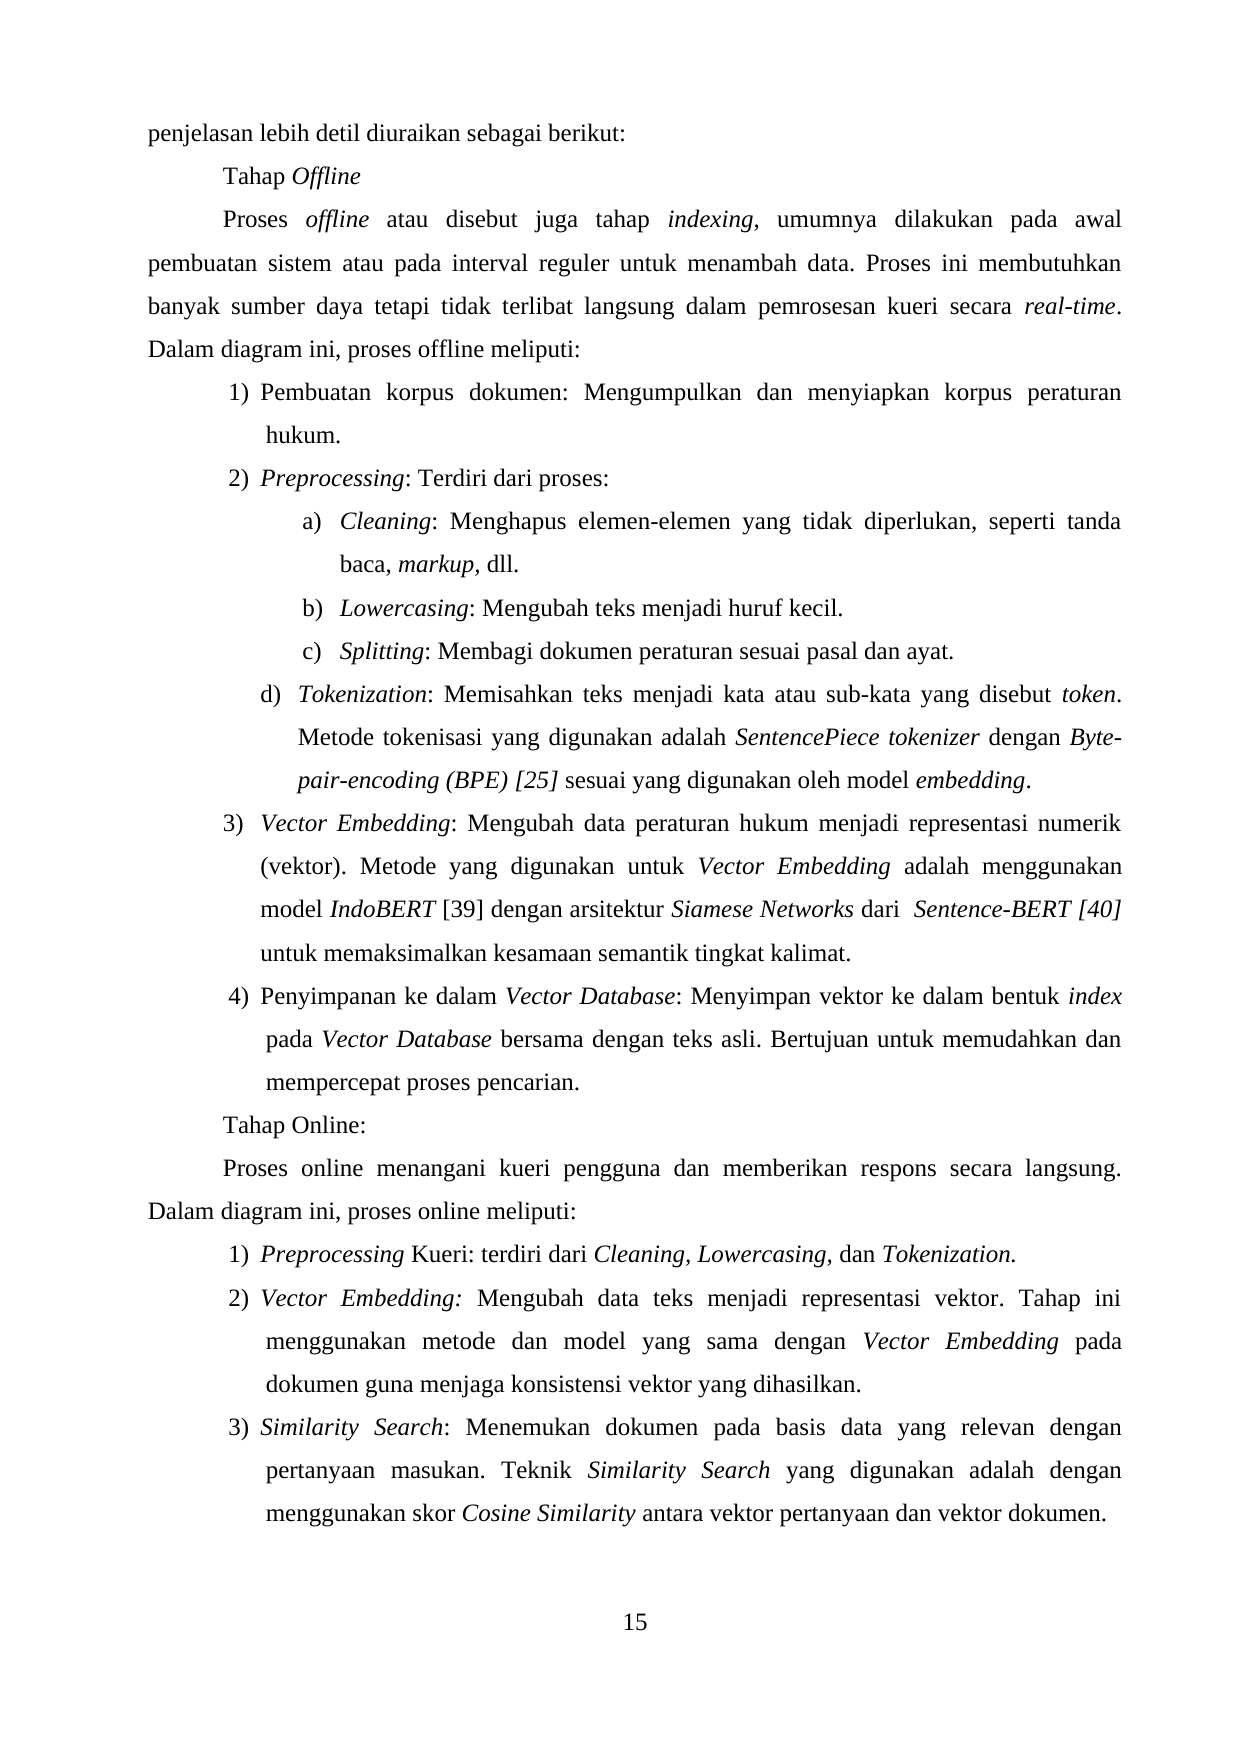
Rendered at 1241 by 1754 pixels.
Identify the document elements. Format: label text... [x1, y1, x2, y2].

list Splitting: Membagi dokumen peraturan sesuai pasal dan ayat. [302, 636, 1122, 664]
text Proses offline atau disebut juga tahap indexing, umumnya dilakukan pada awal pembuatan sistem atau pada interval reguler untuk menambah data. Proses ini membutuhkan banyak sumber daya tetapi tidak terlibat langsung dalam pemrosesan kueri secara real-time. Dalam diagram ini, proses offline meliputi: [148, 204, 1122, 363]
list Lowercasing: Mengubah teks menjadi huruf kecil. [302, 593, 1122, 621]
list Preprocessing: Terdiri dari proses: [228, 463, 1122, 492]
list Vector Embedding: Mengubah data peraturan hukum menjadi representasi numerik (vektor). Metode yang digunakan untuk Vector Embedding adalah menggunakan model IndoBERT [39] dengan arsitektur Siamese Networks dari Sentence-BERT [40] untuk memaksimalkan kesamaan semantik tingkat kalimat. [223, 808, 1122, 966]
list Pembuatan korpus dokumen: Mengumpulkan dan menyiapkan korpus peraturan hukum. [228, 377, 1122, 449]
list Tokenization: Memisahkan teks menjadi kata atau sub-kata yang disebut token. Metode tokenisasi yang digunakan adalah SentencePiece tokenizer dengan Byte-pair-encoding (BPE) [25] sesuai yang digunakan oleh model embedding. [260, 679, 1122, 794]
list Similarity Search: Menemukan dokumen pada basis data yang relevan dengan pertanyaan masukan. Teknik Similarity Search yang digunakan adalah dengan menggunakan skor Cosine Similarity antara vektor pertanyaan dan vektor dokumen. [228, 1412, 1122, 1527]
text Tahap Online: [148, 1110, 1122, 1139]
text Tahap Offline [148, 161, 1122, 190]
text penjelasan lebih detil diuraikan sebagai berikut: [148, 118, 1122, 147]
list Preprocessing Kueri: terdiri dari Cleaning, Lowercasing, dan Tokenization. [228, 1239, 1122, 1268]
list Penyimpanan ke dalam Vector Database: Menyimpan vektor ke dalam bentuk index pada Vector Database bersama dengan teks asli. Bertujuan untuk memudahkan dan mempercepat proses pencarian. [228, 981, 1122, 1096]
list Vector Embedding: Mengubah data teks menjadi representasi vektor. Tahap ini menggunakan metode dan model yang sama dengan Vector Embedding pada dokumen guna menjaga konsistensi vektor yang dihasilkan. [228, 1283, 1122, 1398]
list Cleaning: Menghapus elemen-elemen yang tidak diperlukan, seperti tanda baca, markup, dll. [302, 506, 1122, 578]
text Proses online menangani kueri pengguna dan memberikan respons secara langsung. Dalam diagram ini, proses online meliputi: [148, 1153, 1122, 1225]
